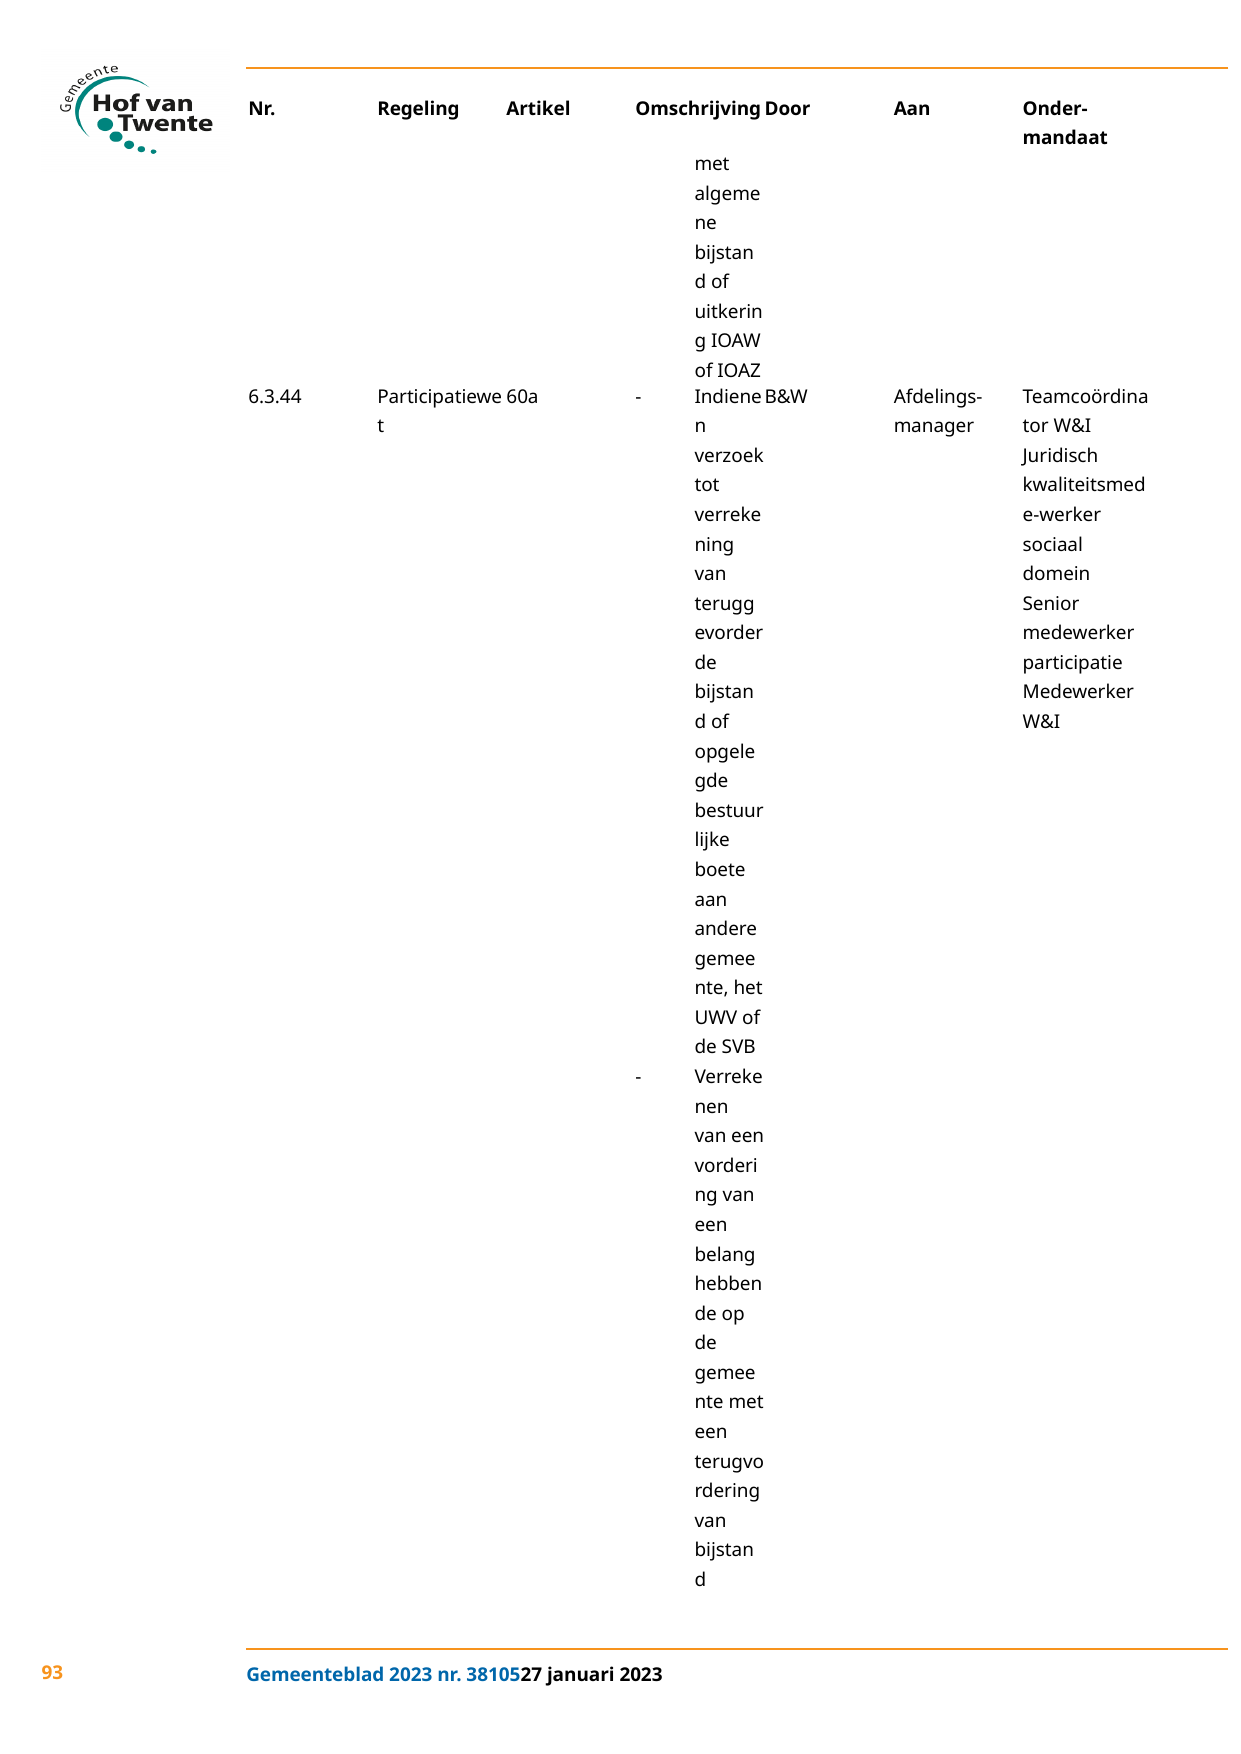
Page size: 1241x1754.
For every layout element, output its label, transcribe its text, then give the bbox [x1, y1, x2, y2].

table_cell [1023, 150, 1152, 383]
table_header Aan [894, 95, 1022, 150]
table_header Nr. [248, 95, 377, 150]
table_header Onder-mandaat [1023, 95, 1152, 150]
table_cell met algemene bijstand of uitkering IOAW of IOAZ [635, 150, 764, 383]
table_cell [894, 150, 1022, 383]
table_cell Indienen verzoek tot verrekening van teruggevorderde bijstand of opgelegde bestuurlijke boete aan andere gemeente, het UWV of de SVB Verrekenen van een vordering van een belanghebbende op de gemeente met een terugvordering van bijstand [635, 383, 764, 1592]
table_cell [377, 150, 506, 383]
table_cell Afdelings-manager [894, 383, 1022, 1592]
table_cell B&W [764, 383, 893, 1592]
table_cell [506, 150, 635, 383]
table_header Door [764, 95, 893, 150]
table_header Artikel [506, 95, 635, 150]
table_header Regeling [377, 95, 506, 150]
table_cell Teamcoördinator W&I Juridisch kwaliteitsmede-werker sociaal domein Senior medewerker participatie Medewerker W&I [1023, 383, 1152, 1592]
table_cell [764, 150, 893, 383]
table_cell Participatiewet [377, 383, 506, 1592]
table_cell 60a [506, 383, 635, 1592]
table_header Omschrijving [635, 95, 764, 150]
picture [41, 47, 231, 172]
table_cell [248, 150, 377, 383]
table_cell 6.3.44 [248, 383, 377, 1592]
